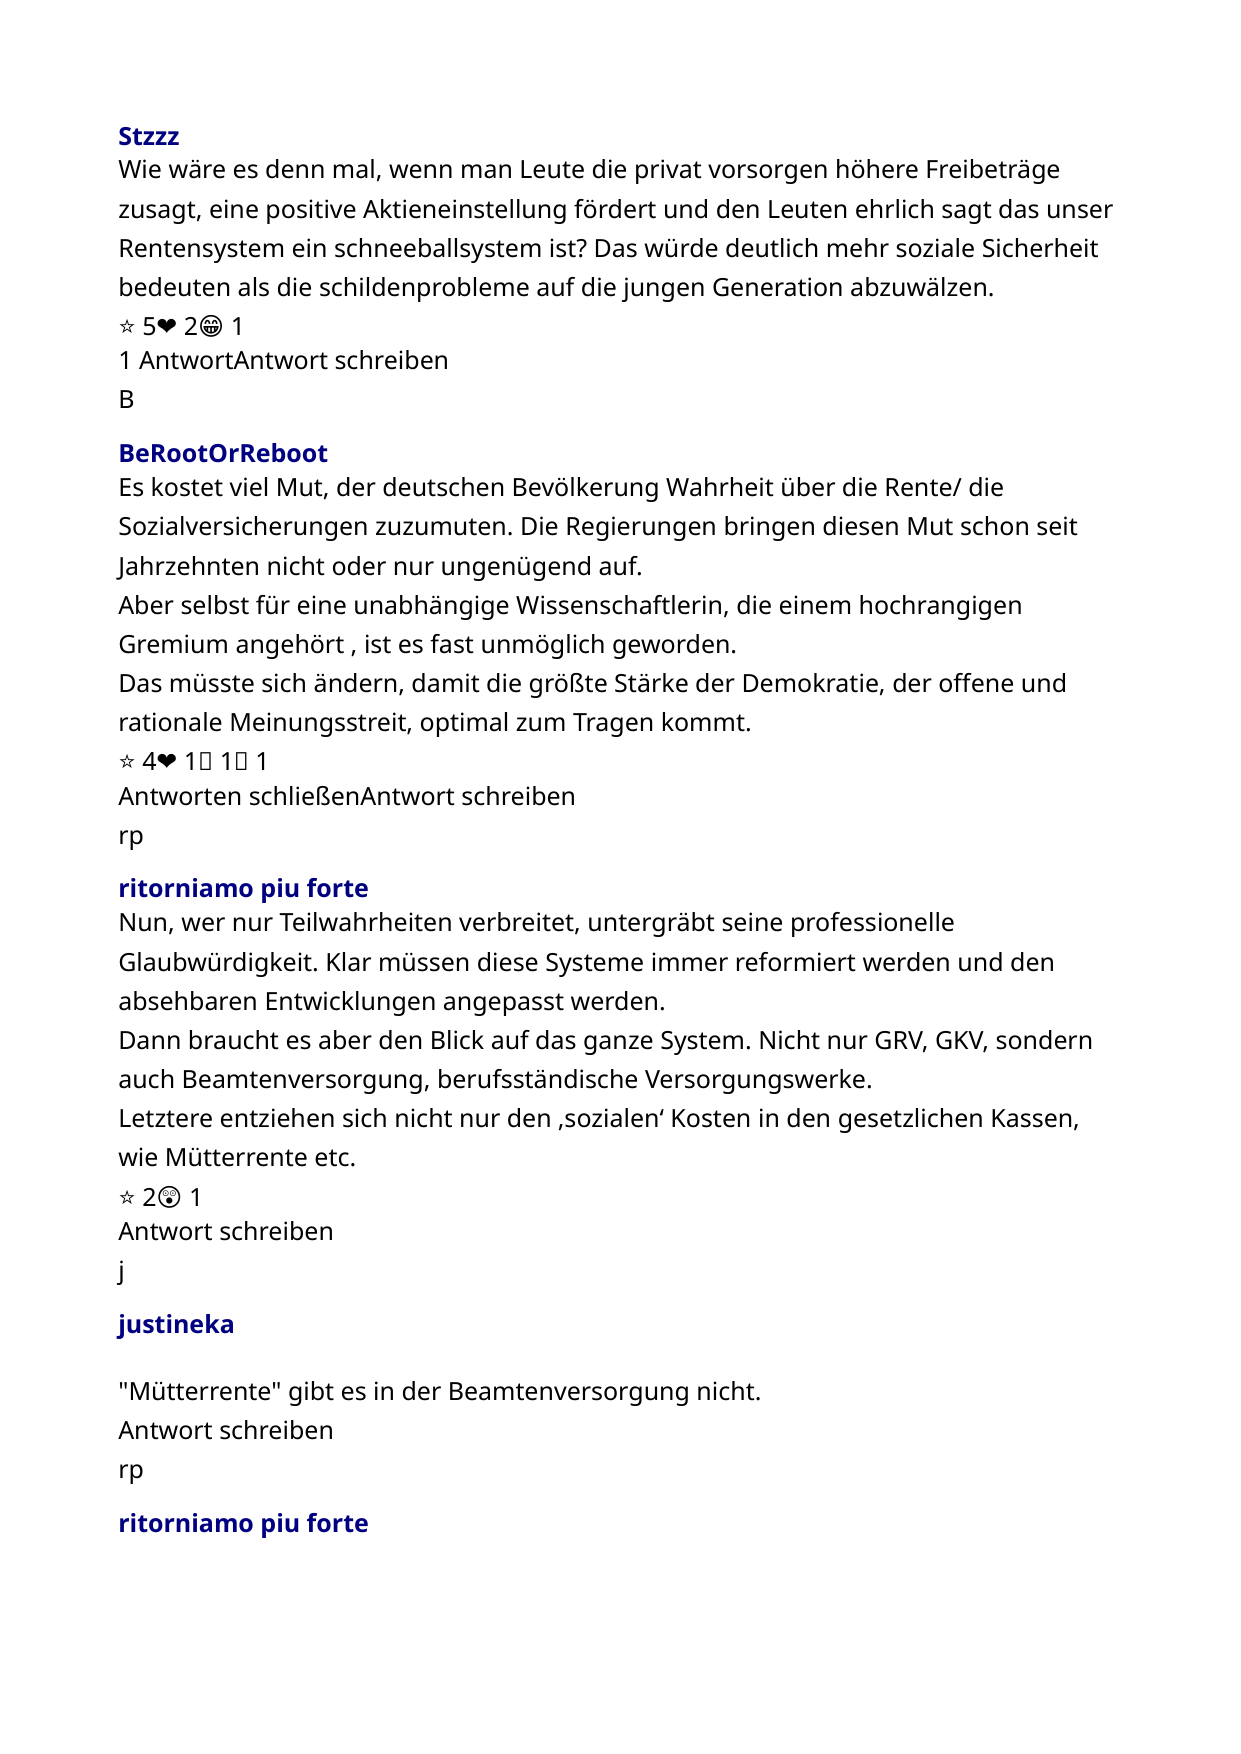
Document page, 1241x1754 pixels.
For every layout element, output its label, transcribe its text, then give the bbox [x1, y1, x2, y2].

subtitle Stzzz [118, 118, 1122, 152]
text B [118, 382, 1122, 416]
text ⭐️ 2😲 1 [118, 1179, 1122, 1213]
text ⭐️ 5❤️ 2😁 1 [118, 309, 1122, 343]
subtitle justineka [118, 1306, 1122, 1340]
text "Mütterrente" gibt es in der Beamtenversorgung nicht. [118, 1373, 1122, 1407]
text j [118, 1252, 1122, 1287]
subtitle BeRootOrReboot [118, 436, 1122, 470]
text Aber selbst für eine unabhängige Wissenschaftlerin, die einem hochrangigen Gremium angehört , ist es fast unmöglich geworden. [118, 587, 1122, 661]
subtitle ritorniamo piu forte [118, 871, 1122, 905]
text Es kostet viel Mut, der deutschen Bevölkerung Wahrheit über die Rente/ die Sozialversicherungen zuzumuten. Die Regierungen bringen diesen Mut schon seit Jahrzehnten nicht oder nur ungenügend auf. [118, 470, 1122, 582]
text Das müsste sich ändern, damit die größte Stärke der Demokratie, der offene und rationale Meinungsstreit, optimal zum Tragen kommt. [118, 666, 1122, 739]
text Antworten schließenAntwort schreiben [118, 778, 1122, 812]
subtitle ritorniamo piu forte [118, 1505, 1122, 1539]
text Antwort schreiben [118, 1213, 1122, 1247]
text Antwort schreiben [118, 1412, 1122, 1447]
text 1 AntwortAntwort schreiben [118, 343, 1122, 377]
text ⭐️ 4❤️ 1🙁 1🤨 1 [118, 744, 1122, 778]
text Nun, wer nur Teilwahrheiten verbreitet, untergräbt seine professionelle Glaubwürdigkeit. Klar müssen diese Systeme immer reformiert werden und den absehbaren Entwicklungen angepasst werden. [118, 905, 1122, 1017]
text Wie wäre es denn mal, wenn man Leute die privat vorsorgen höhere Freibeträge zusagt, eine positive Aktieneinstellung fördert und den Leuten ehrlich sagt das unser Rentensystem ein schneeballsystem ist? Das würde deutlich mehr soziale Sicherheit bedeuten als die schildenprobleme auf die jungen Generation abzuwälzen. [118, 152, 1122, 304]
text Dann braucht es aber den Blick auf das ganze System. Nicht nur GRV, GKV, sondern auch Beamtenversorgung, berufsständische Versorgungswerke. [118, 1023, 1122, 1096]
text rp [118, 817, 1122, 851]
text rp [118, 1452, 1122, 1486]
text Letztere entziehen sich nicht nur den ‚sozialen‘ Kosten in den gesetzlichen Kassen, wie Mütterrente etc. [118, 1101, 1122, 1174]
